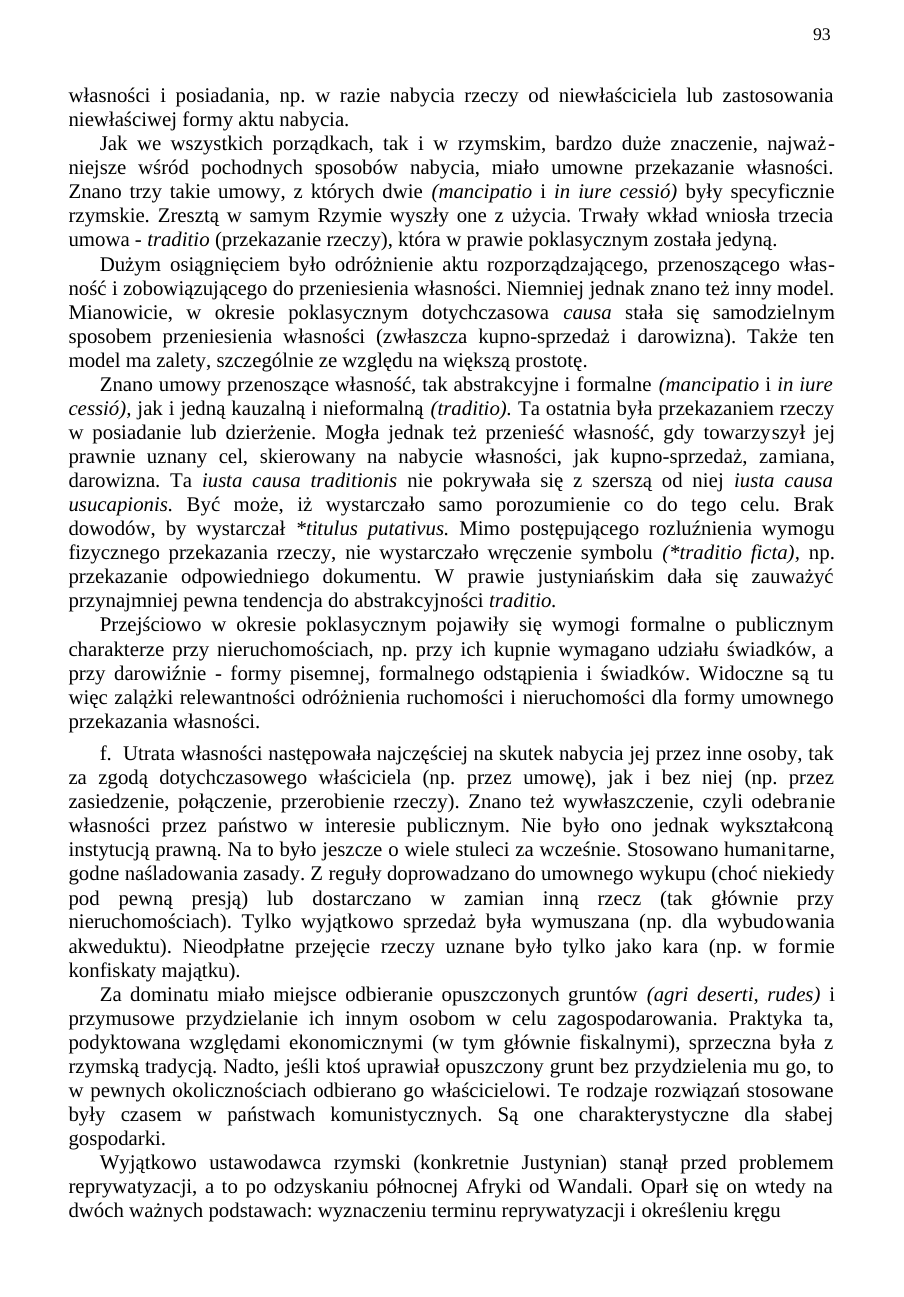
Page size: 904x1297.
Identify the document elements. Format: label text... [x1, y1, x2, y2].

text Znano umowy przenoszące własność, tak abstrakcyjne i formalne (mancipatio i in iure cessió), jak i jedną kauzalną i nieformalną (traditio). Ta ostatnia była przekazaniem rzeczy w posiadanie lub dzierżenie. Mogła jednak też przenieść własność, gdy towarzy­szył jej prawnie uznany cel, skierowany na nabycie własności, jak kupno-sprzedaż, za­miana, darowizna. Ta iusta causa traditionis nie pokrywała się z szerszą od niej iusta causa usucapionis. Być może, iż wystarczało samo porozumienie co do tego celu. Brak dowodów, by wystarczał *titulus putativus. Mimo postępującego rozluźnienia wymogu fizycznego przekazania rzeczy, nie wystarczało wręczenie symbolu (*traditio ficta), np. przekazanie odpowiedniego dokumentu. W prawie justyniańskim dała się zauważyć przynajmniej pewna tendencja do abstrakcyjności traditio. [68, 372, 835, 612]
text Za dominatu miało miejsce odbieranie opuszczonych gruntów (agri deserti, rudes) i przymusowe przydzielanie ich innym osobom w celu zagospodarowania. Praktyka ta, podyktowana względami ekonomicznymi (w tym głównie fiskalnymi), sprzeczna była z rzymską tradycją. Nadto, jeśli ktoś uprawiał opuszczony grunt bez przydzielenia mu go, to w pewnych okolicznościach odbierano go właścicielowi. Te rodzaje rozwiązań stosowane były czasem w państwach komunistycznych. Są one charakterystyczne dla słabej gospodarki. [68, 982, 835, 1150]
text Przejściowo w okresie poklasycznym pojawiły się wymogi formalne o publicznym charakterze przy nieruchomościach, np. przy ich kupnie wymagano udziału świadków, a przy darowiźnie - formy pisemnej, formalnego odstąpienia i świadków. Widoczne są tu więc zalążki relewantności odróżnienia ruchomości i nieruchomości dla formy umownego przekazania własności. [68, 612, 835, 733]
text własności i posiadania, np. w razie nabycia rzeczy od niewłaściciela lub zastosowania niewłaściwej formy aktu nabycia. [68, 83, 835, 131]
text Wyjątkowo ustawodawca rzymski (konkretnie Justynian) stanął przed problemem reprywatyzacji, a to po odzyskaniu północnej Afryki od Wandali. Oparł się on wtedy na dwóch ważnych podstawach: wyznaczeniu terminu reprywatyzacji i określeniu kręgu [68, 1150, 835, 1222]
text Jak we wszystkich porządkach, tak i w rzymskim, bardzo duże znaczenie, najważ­niejsze wśród pochodnych sposobów nabycia, miało umowne przekazanie własności. Znano trzy takie umowy, z których dwie (mancipatio i in iure cessió) były specyficznie rzymskie. Zresztą w samym Rzymie wyszły one z użycia. Trwały wkład wniosła trzecia umowa - traditio (przekazanie rzeczy), która w prawie poklasycznym została jedyną. [68, 131, 835, 251]
text 93 [813, 23, 835, 44]
list Utrata własności następowała najczęściej na skutek nabycia jej przez inne osoby, tak za zgodą dotychczasowego właściciela (np. przez umowę), jak i bez niej (np. przez zasiedzenie, połączenie, przerobienie rzeczy). Znano też wywłaszczenie, czyli odebra­nie własności przez państwo w interesie publicznym. Nie było ono jednak wykształconą instytucją prawną. Na to było jeszcze o wiele stuleci za wcześnie. Stosowano humani­tarne, godne naśladowania zasady. Z reguły doprowadzano do umownego wykupu (choć niekiedy pod pewną presją) lub dostarczano w zamian inną rzecz (tak głównie przy nieruchomościach). Tylko wyjątkowo sprzedaż była wymuszana (np. dla wybudo­wania akweduktu). Nieodpłatne przejęcie rzeczy uznane było tylko jako kara (np. w for­mie konfiskaty majątku). [68, 741, 835, 982]
text Dużym osiągnięciem było odróżnienie aktu rozporządzającego, przenoszącego włas­ność i zobowiązującego do przeniesienia własności. Niemniej jednak znano też inny model. Mianowicie, w okresie poklasycznym dotychczasowa causa stała się samodziel­nym sposobem przeniesienia własności (zwłaszcza kupno-sprzedaż i darowizna). Także ten model ma zalety, szczególnie ze względu na większą prostotę. [68, 251, 835, 372]
